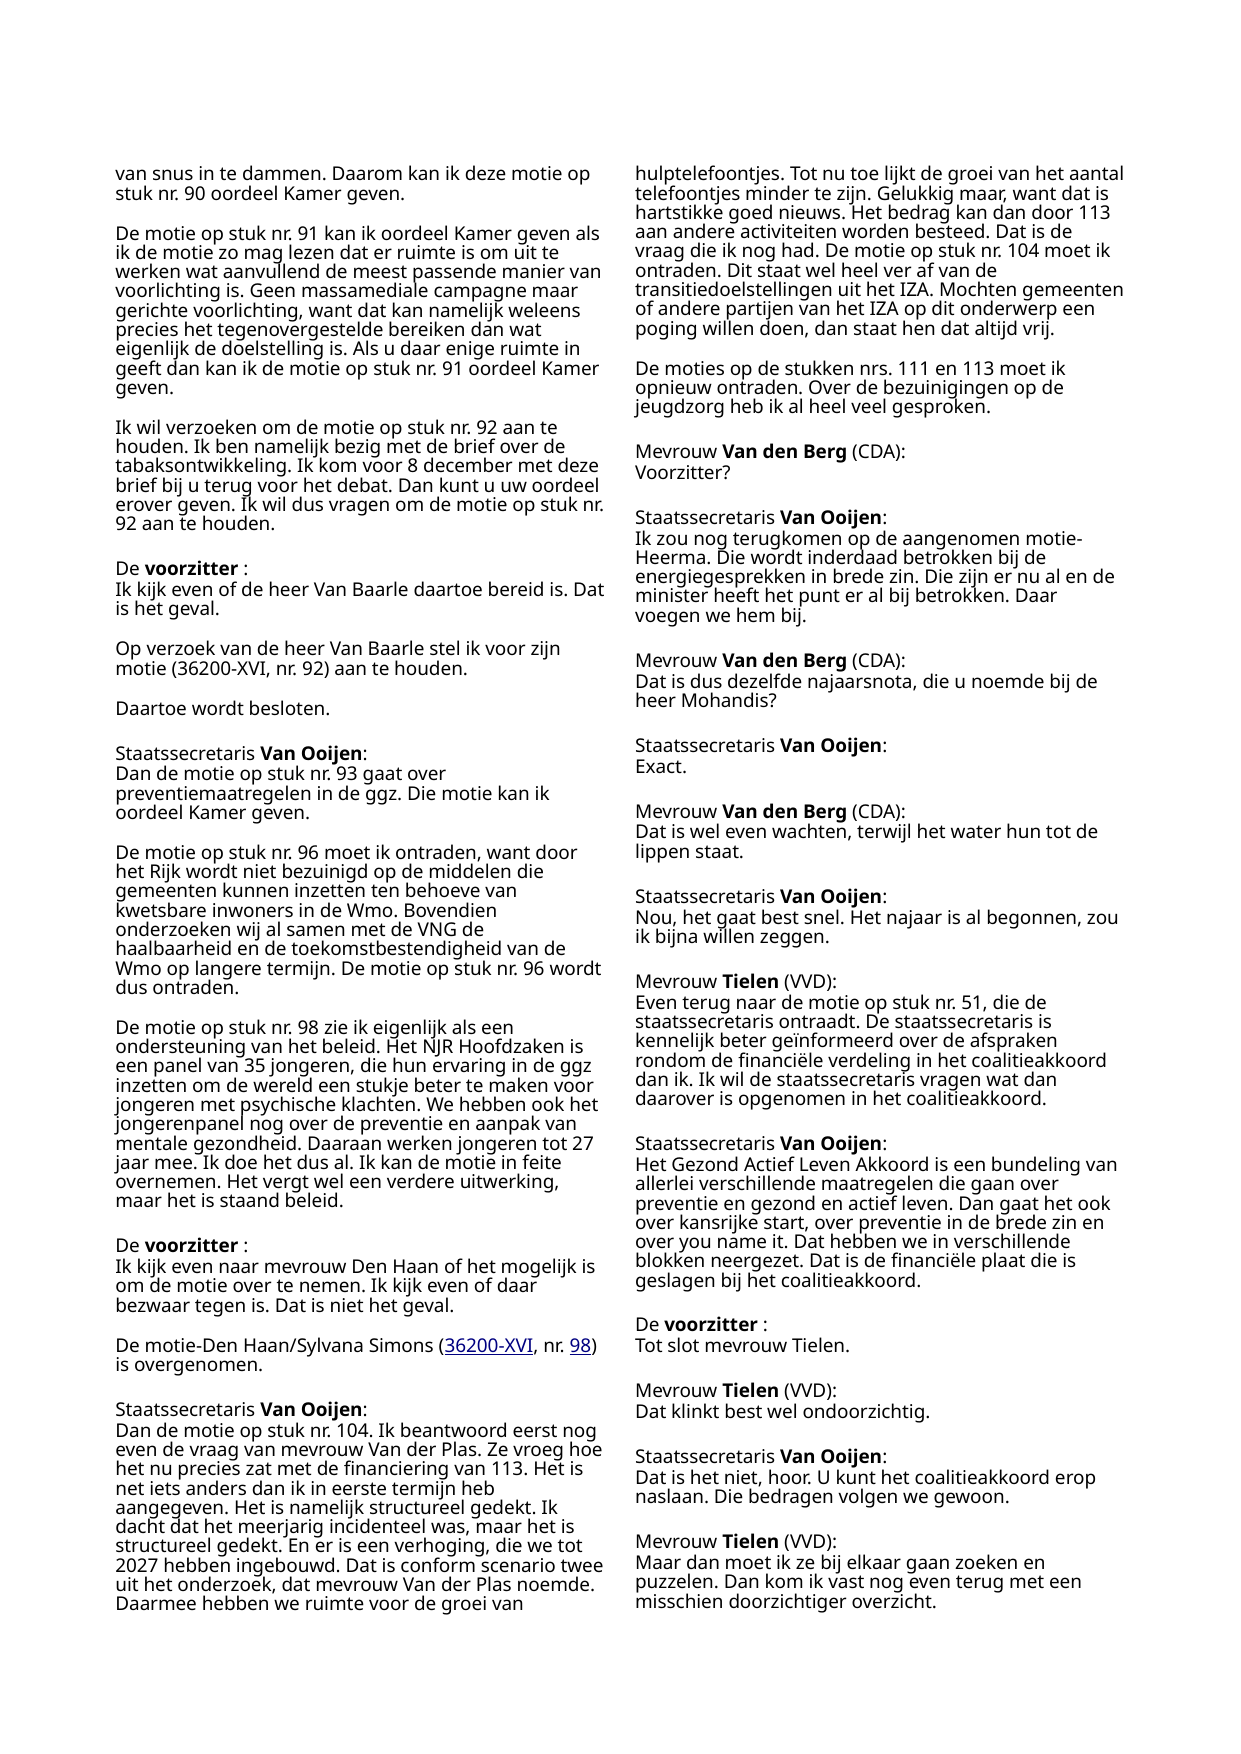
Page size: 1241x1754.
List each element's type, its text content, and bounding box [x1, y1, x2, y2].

text Mevrouw Van den Berg (CDA): [635, 798, 1125, 823]
text Staatssecretaris Van Ooijen: [635, 732, 1125, 758]
text Mevrouw Tielen (VVD): [635, 1377, 1125, 1403]
text Dat is dus dezelfde najaarsnota, die u noemde bij de heer Mohandis? [635, 673, 1125, 711]
text Ik zou nog terugkomen op de aangenomen motie-Heerma. Die wordt inderdaad betrokken bij de energiegesprekken in brede zin. Die zijn er nu al en de minister heeft het punt er al bij betrokken. Daar voegen we hem bij. [635, 530, 1125, 626]
text Exact. [635, 758, 1125, 777]
text van snus in te dammen. Daarom kan ik deze motie op stuk nr. 90 oordeel Kamer geven. [115, 165, 605, 204]
text Op verzoek van de heer Van Baarle stel ik voor zijn motie (36200-XVI, nr. 92) aan te houden. [115, 640, 605, 679]
text Staatssecretaris Van Ooijen: [115, 1396, 605, 1422]
text De motie op stuk nr. 91 kan ik oordeel Kamer geven als ik de motie zo mag lezen dat er ruimte is om uit te werken wat aanvullend de meest passende manier van voorlichting is. Geen massamediale campagne maar gerichte voorlichting, want dat kan namelijk weleens precies het tegenovergestelde bereiken dan wat eigenlijk de doelstelling is. Als u daar enige ruimte in geeft dan kan ik de motie op stuk nr. 91 oordeel Kamer geven. [115, 224, 605, 398]
text Mevrouw Tielen (VVD): [635, 968, 1125, 994]
text Tot slot mevrouw Tielen. [635, 1337, 1125, 1357]
text Ik wil verzoeken om de motie op stuk nr. 92 aan te houden. Ik ben namelijk bezig met de brief over de tabaksontwikkeling. Ik kom voor 8 december met deze brief bij u terug voor het debat. Dan kunt u uw oordeel erover geven. Ik wil dus vragen om de motie op stuk nr. 92 aan te houden. [115, 419, 605, 534]
text Nou, het gaat best snel. Het najaar is al begonnen, zou ik bijna willen zeggen. [635, 909, 1125, 947]
text Staatssecretaris Van Ooijen: [635, 1443, 1125, 1469]
text De voorzitter : [115, 1232, 605, 1258]
text Mevrouw Van den Berg (CDA): [635, 438, 1125, 464]
text Ik kijk even of de heer Van Baarle daartoe bereid is. Dat is het geval. [115, 581, 605, 619]
text Dat is wel even wachten, terwijl het water hun tot de lippen staat. [635, 823, 1125, 862]
text Mevrouw Tielen (VVD): [635, 1528, 1125, 1554]
text Dat is het niet, hoor. U kunt het coalitieakkoord erop naslaan. Die bedragen volgen we gewoon. [635, 1469, 1125, 1508]
text De motie op stuk nr. 98 zie ik eigenlijk als een ondersteuning van het beleid. Het NJR Hoofdzaken is een panel van 35 jongeren, die hun ervaring in de ggz inzetten om de wereld een stukje beter te maken voor jongeren met psychische klachten. We hebben ook het jongerenpanel nog over de preventie en aanpak van mentale gezondheid. Daaraan werken jongeren tot 27 jaar mee. Ik doe het dus al. Ik kan de motie in feite overnemen. Het vergt wel een verdere uitwerking, maar het is staand beleid. [115, 1019, 605, 1212]
text De voorzitter : [115, 555, 605, 581]
text Staatssecretaris Van Ooijen: [635, 1130, 1125, 1156]
text De voorzitter : [635, 1312, 1125, 1337]
text De motie op stuk nr. 96 moet ik ontraden, want door het Rijk wordt niet bezuinigd op de middelen die gemeenten kunnen inzetten ten behoeve van kwetsbare inwoners in de Wmo. Bovendien onderzoeken wij al samen met de VNG de haalbaarheid en de toekomstbestendigheid van de Wmo op langere termijn. De motie op stuk nr. 96 wordt dus ontraden. [115, 844, 605, 998]
text Mevrouw Van den Berg (CDA): [635, 647, 1125, 673]
text Dan de motie op stuk nr. 93 gaat over preventiemaatregelen in de ggz. Die motie kan ik oordeel Kamer geven. [115, 765, 605, 823]
text Daartoe wordt besloten. [115, 699, 605, 719]
text Staatssecretaris Van Ooijen: [635, 504, 1125, 530]
text Het Gezond Actief Leven Akkoord is een bundeling van allerlei verschillende maatregelen die gaan over preventie en gezond en actief leven. Dan gaat het ook over kansrijke start, over preventie in de brede zin en over you name it. Dat hebben we in verschillende blokken neergezet. Dat is de financiële plaat die is geslagen bij het coalitieakkoord. [635, 1156, 1125, 1291]
text Maar dan moet ik ze bij elkaar gaan zoeken en puzzelen. Dan kom ik vast nog even terug met een misschien doorzichtiger overzicht. [635, 1554, 1125, 1612]
text Staatssecretaris Van Ooijen: [115, 740, 605, 765]
text Dat klinkt best wel ondoorzichtig. [635, 1403, 1125, 1422]
text Voorzitter? [635, 464, 1125, 483]
text hulptelefoontjes. Tot nu toe lijkt de groei van het aantal telefoontjes minder te zijn. Gelukkig maar, want dat is hartstikke goed nieuws. Het bedrag kan dan door 113 aan andere activiteiten worden besteed. Dat is de vraag die ik nog had. De motie op stuk nr. 104 moet ik ontraden. Dit staat wel heel ver af van de transitiedoelstellingen uit het IZA. Mochten gemeenten of andere partijen van het IZA op dit onderwerp een poging willen doen, dan staat hen dat altijd vrij. [635, 165, 1125, 339]
text Even terug naar de motie op stuk nr. 51, die de staatssecretaris ontraadt. De staatssecretaris is kennelijk beter geïnformeerd over de afspraken rondom de financiële verdeling in het coalitieakkoord dan ik. Ik wil de staatssecretaris vragen wat dan daarover is opgenomen in het coalitieakkoord. [635, 994, 1125, 1109]
text De motie-Den Haan/Sylvana Simons (36200-XVI, nr. 98) is overgenomen. [115, 1337, 605, 1375]
text De moties op de stukken nrs. 111 en 113 moet ik opnieuw ontraden. Over de bezuinigingen op de jeugdzorg heb ik al heel veel gesproken. [635, 359, 1125, 417]
text Staatssecretaris Van Ooijen: [635, 883, 1125, 909]
text Dan de motie op stuk nr. 104. Ik beantwoord eerst nog even de vraag van mevrouw Van der Plas. Ze vroeg hoe het nu precies zat met de financiering van 113. Het is net iets anders dan ik in eerste termijn heb aangegeven. Het is namelijk structureel gedekt. Ik dacht dat het meerjarig incidenteel was, maar het is structureel gedekt. En er is een verhoging, die we tot 2027 hebben ingebouwd. Dat is conform scenario twee uit het onderzoek, dat mevrouw Van der Plas noemde. Daarmee hebben we ruimte voor de groei van [115, 1422, 605, 1614]
text Ik kijk even naar mevrouw Den Haan of het mogelijk is om de motie over te nemen. Ik kijk even of daar bezwaar tegen is. Dat is niet het geval. [115, 1258, 605, 1316]
